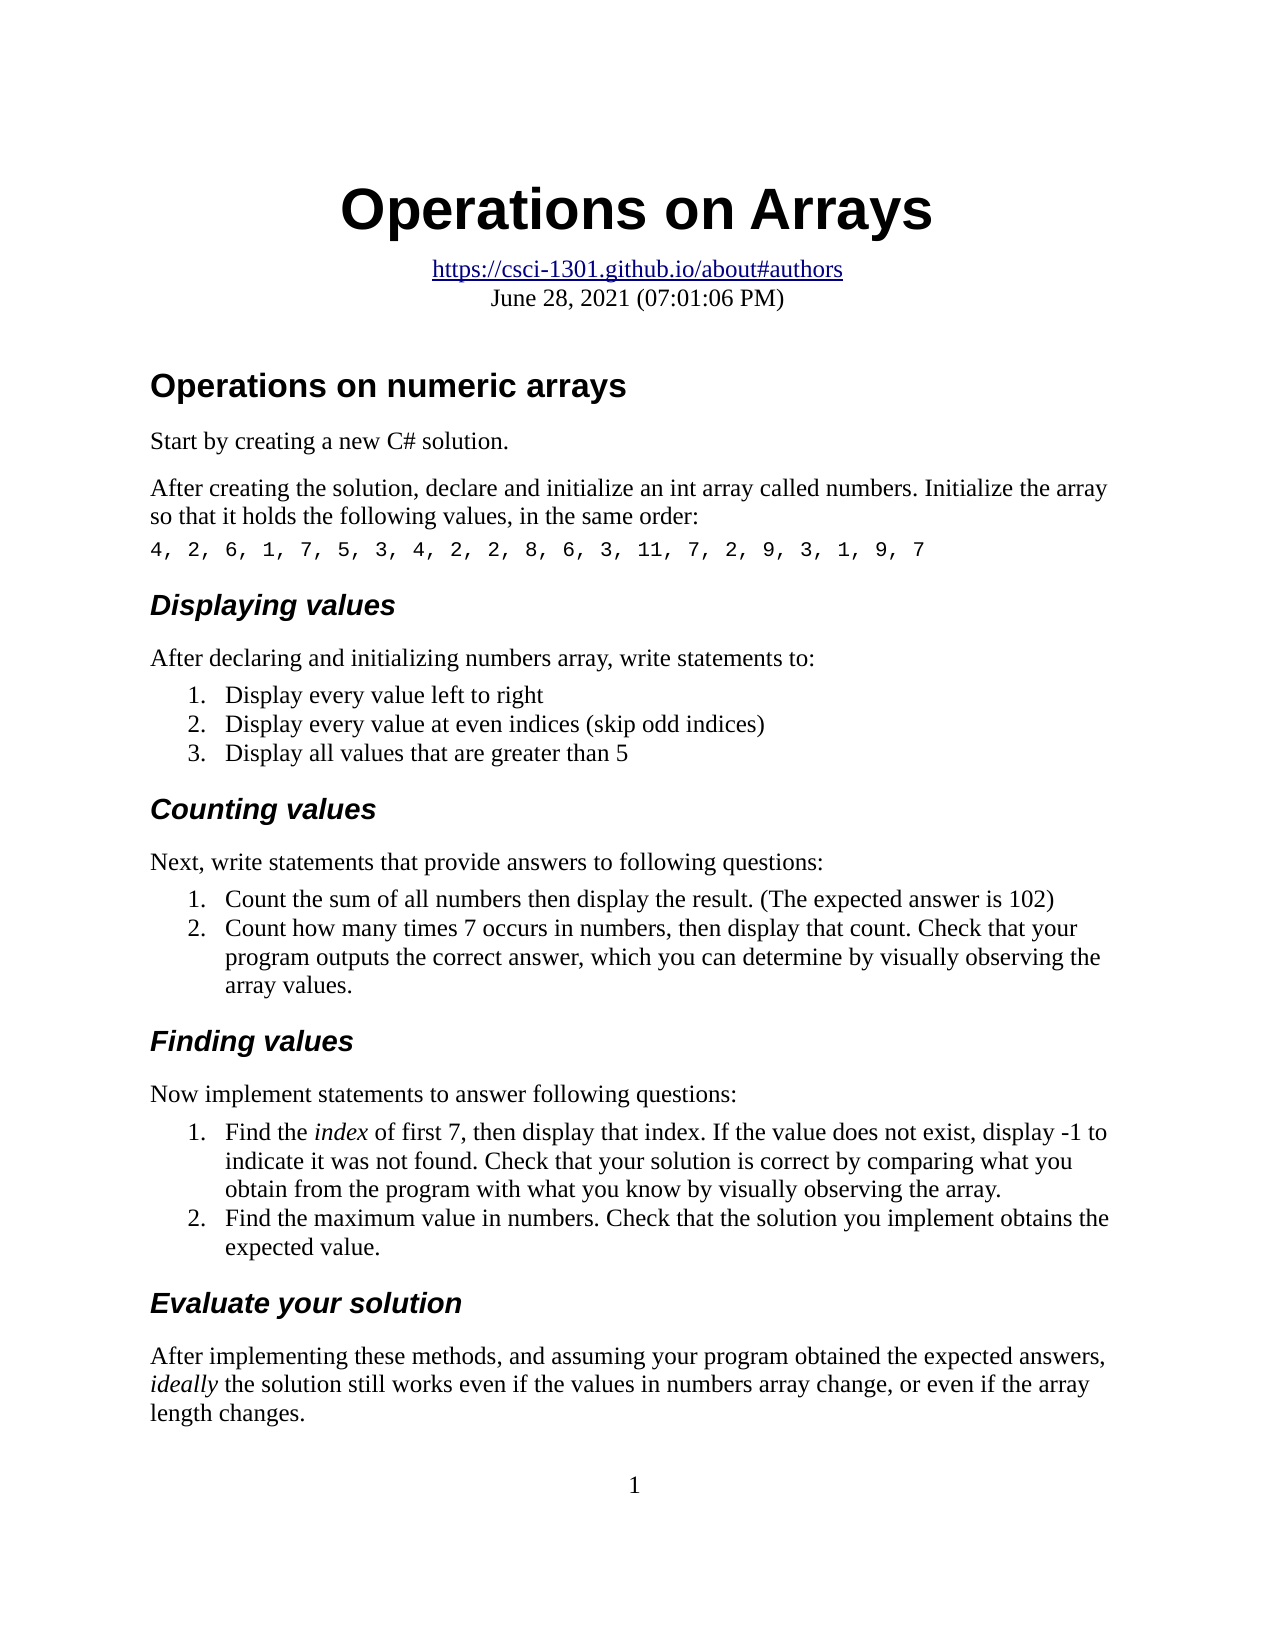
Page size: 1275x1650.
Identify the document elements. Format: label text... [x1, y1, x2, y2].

list Count the sum of all numbers then display the result. (The expected answer is 102) [187, 884, 1125, 913]
subtitle Evaluate your solution [150, 1286, 1125, 1319]
text https://csci-1301.github.io/about#authors [150, 254, 1125, 283]
text June 28, 2021 (07:01:06 PM) [150, 283, 1125, 312]
text 4, 2, 6, 1, 7, 5, 3, 4, 2, 2, 8, 6, 3, 11, 7, 2, 9, 3, 1, 9, 7 [150, 539, 1125, 563]
list Find the maximum value in numbers. Check that the solution you implement obtains the expected value. [187, 1203, 1125, 1261]
list Display all values that are greater than 5 [187, 738, 1125, 767]
title Operations on Arrays [150, 175, 1125, 242]
text After implementing these methods, and assuming your program obtained the expected answers, ideally the solution still works even if the values in numbers array change, or even if the array length changes. [150, 1341, 1125, 1427]
subtitle Finding values [150, 1024, 1125, 1058]
text Next, write statements that provide answers to following questions: [150, 847, 1125, 875]
list Count how many times 7 occurs in numbers, then display that count. Check that your program outputs the correct answer, which you can determine by visually observing the array values. [187, 913, 1125, 999]
text Now implement statements to answer following questions: [150, 1079, 1125, 1108]
list Find the index of first 7, then display that index. If the value does not exist, display -1 to indicate it was not found. Check that your solution is correct by comparing what you obtain from the program with what you know by visually observing the array. [187, 1117, 1125, 1203]
subtitle Operations on numeric arrays [150, 366, 1125, 404]
text Start by creating a new C# solution. [150, 426, 1125, 455]
list Display every value left to right [187, 680, 1125, 709]
subtitle Displaying values [150, 588, 1125, 621]
list Display every value at even indices (skip odd indices) [187, 709, 1125, 738]
text After creating the solution, declare and initialize an int array called numbers. Initialize the array so that it holds the following values, in the same order: [150, 473, 1125, 530]
subtitle Counting values [150, 792, 1125, 825]
text After declaring and initializing numbers array, write statements to: [150, 643, 1125, 671]
